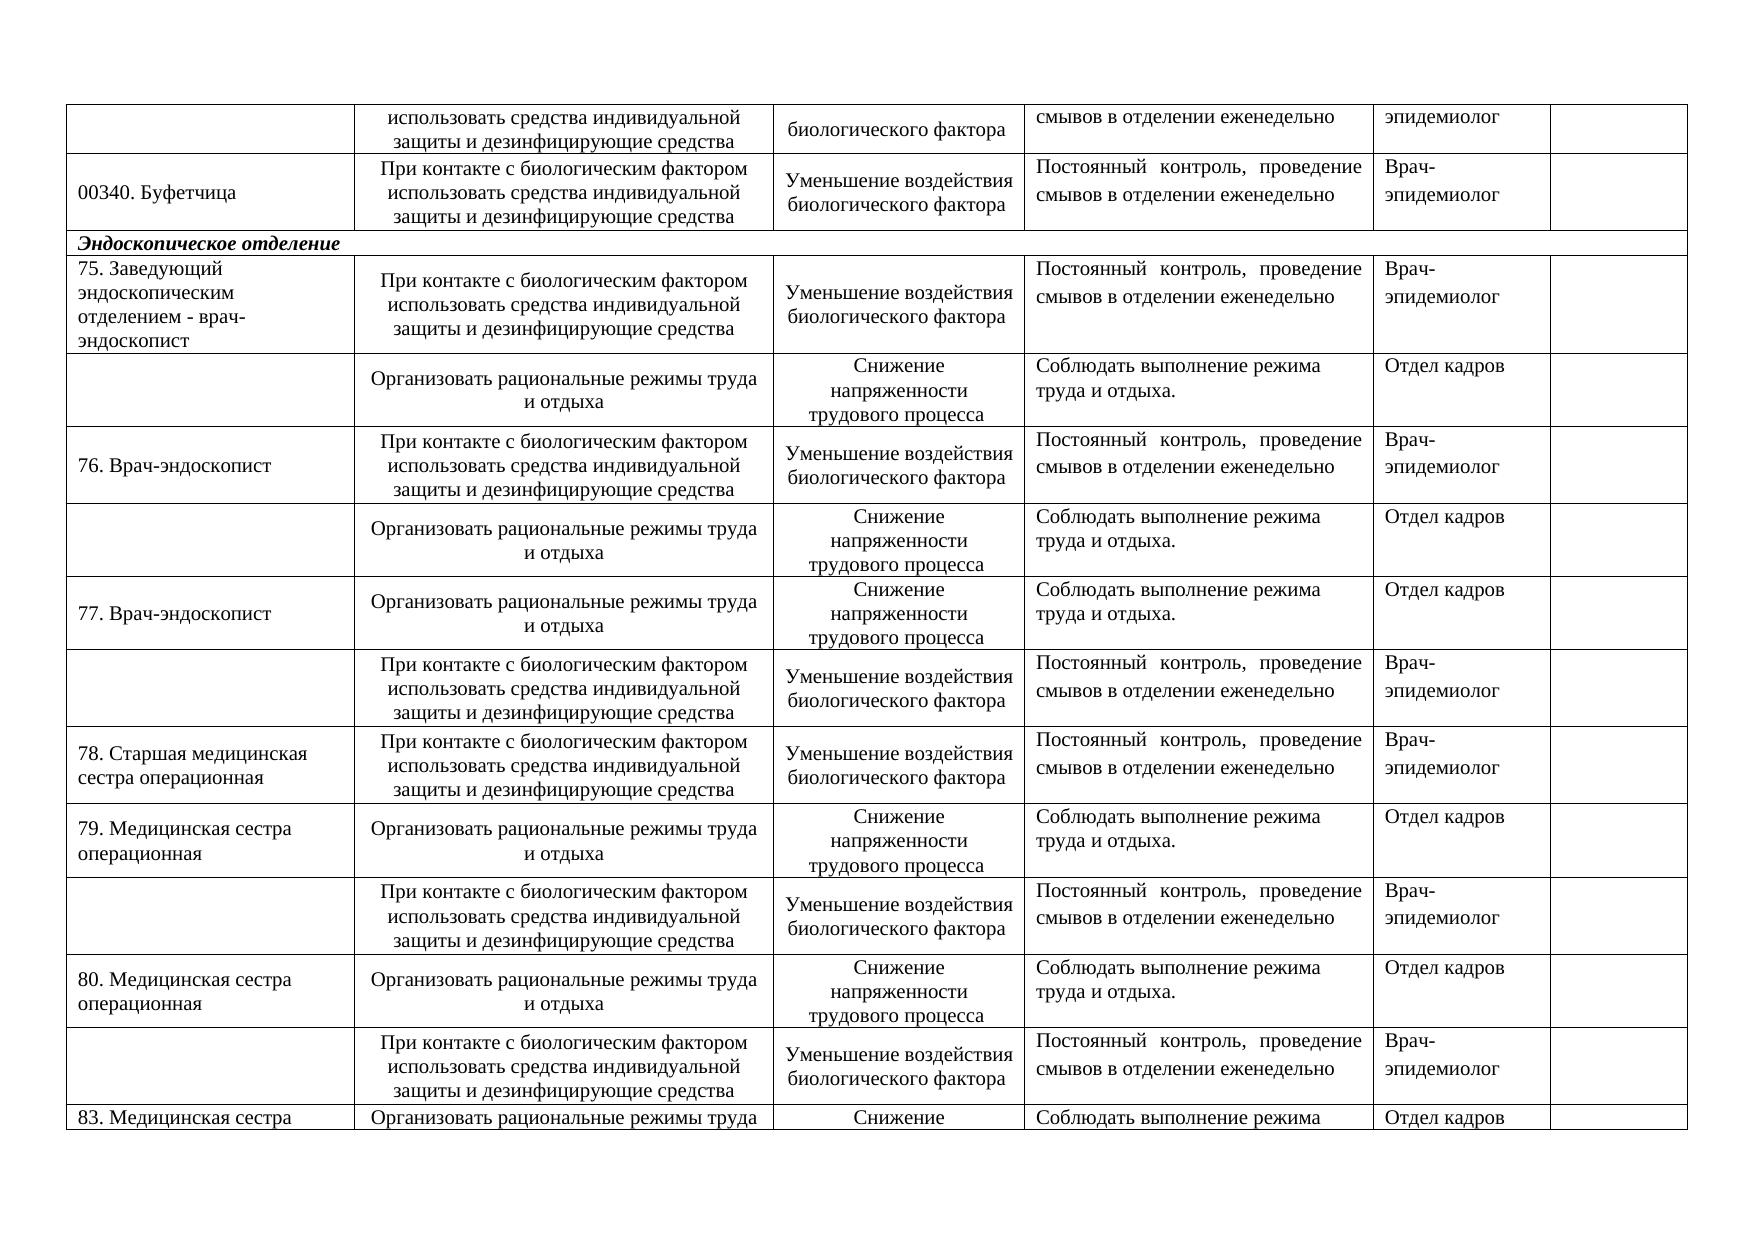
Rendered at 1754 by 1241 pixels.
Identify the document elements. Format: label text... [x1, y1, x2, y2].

table_cell Врач-эпидемиолог [1374, 256, 1550, 352]
table_cell Постоянный контроль, проведение смывов в отделении еженедельно [1025, 878, 1373, 954]
table_cell Отдел кадров [1374, 804, 1550, 877]
table_cell Организовать рациональные режимы труда и отдыха [355, 504, 773, 576]
table_cell [1551, 650, 1687, 726]
table_cell При контакте с биологическим фактором использовать средства индивидуальной защиты и дезинфицирующие средства [355, 878, 773, 954]
table_cell Соблюдать выполнение режима труда и отдыха. [1025, 577, 1373, 649]
table_cell [1551, 105, 1687, 153]
table_cell При контакте с биологическим фактором использовать средства индивидуальной защиты и дезинфицирующие средства [355, 727, 773, 803]
table_cell Уменьшение воздействия биологического фактора [774, 256, 1024, 352]
table_cell 83. Медицинская сестра [67, 1105, 354, 1129]
table_cell 78. Старшая медицинская сестра операционная [67, 727, 354, 803]
table_cell Врач-эпидемиолог [1374, 650, 1550, 726]
table_cell Врач-эпидемиолог [1374, 878, 1550, 954]
table_cell использовать средства индивидуальной защиты и дезинфицирующие средства [355, 105, 773, 153]
table_cell Уменьшение воздействия биологического фактора [774, 1028, 1024, 1104]
table_cell Организовать рациональные режимы труда и отдыха [355, 577, 773, 649]
table_cell Постоянный контроль, проведение смывов в отделении еженедельно [1025, 1028, 1373, 1104]
table_cell [1551, 878, 1687, 954]
table_cell Уменьшение воздействия биологического фактора [774, 427, 1024, 503]
table_cell Организовать рациональные режимы труда и отдыха [355, 804, 773, 877]
table_cell Постоянный контроль, проведение смывов в отделении еженедельно [1025, 154, 1373, 230]
table_cell Соблюдать выполнение режима труда и отдыха. [1025, 955, 1373, 1027]
table_cell [1551, 804, 1687, 877]
table_cell Соблюдать выполнение режима труда и отдыха. [1025, 804, 1373, 877]
table_cell Соблюдать выполнение режима [1025, 1105, 1373, 1129]
table_cell Снижение напряженности трудового процесса [774, 955, 1024, 1027]
table_cell [1551, 1105, 1687, 1129]
table_cell Эндоскопическое отделение [67, 231, 1687, 255]
table_cell 76. Врач-эндоскопист [67, 427, 354, 503]
table_cell Снижение напряженности трудового процесса [774, 804, 1024, 877]
table_cell Уменьшение воздействия биологического фактора [774, 650, 1024, 726]
table_cell Постоянный контроль, проведение смывов в отделении еженедельно [1025, 256, 1373, 352]
table_cell Уменьшение воздействия биологического фактора [774, 727, 1024, 803]
table_cell Постоянный контроль, проведение смывов в отделении еженедельно [1025, 727, 1373, 803]
table_cell Снижение напряженности трудового процесса [774, 577, 1024, 649]
table_cell Врач-эпидемиолог [1374, 154, 1550, 230]
table_cell Соблюдать выполнение режима труда и отдыха. [1025, 354, 1373, 426]
table_cell Отдел кадров [1374, 504, 1550, 576]
table_cell Отдел кадров [1374, 577, 1550, 649]
table_cell При контакте с биологическим фактором использовать средства индивидуальной защиты и дезинфицирующие средства [355, 427, 773, 503]
table_cell Соблюдать выполнение режима труда и отдыха. [1025, 504, 1373, 576]
table_cell При контакте с биологическим фактором использовать средства индивидуальной защиты и дезинфицирующие средства [355, 1028, 773, 1104]
table_cell [67, 650, 354, 726]
table_cell [1551, 727, 1687, 803]
table_cell Уменьшение воздействия биологического фактора [774, 154, 1024, 230]
table_cell [1551, 955, 1687, 1027]
table_cell [1551, 154, 1687, 230]
table_cell Отдел кадров [1374, 1105, 1550, 1129]
table_cell [1551, 1028, 1687, 1104]
table_cell 80. Медицинская сестра операционная [67, 955, 354, 1027]
table_cell эпидемиолог [1374, 105, 1550, 153]
table_cell [67, 354, 354, 426]
table_cell Снижение напряженности трудового процесса [774, 504, 1024, 576]
table_cell [1551, 256, 1687, 352]
table_cell Постоянный контроль, проведение смывов в отделении еженедельно [1025, 650, 1373, 726]
table_cell [67, 504, 354, 576]
table_cell Врач-эпидемиолог [1374, 1028, 1550, 1104]
table_cell При контакте с биологическим фактором использовать средства индивидуальной защиты и дезинфицирующие средства [355, 650, 773, 726]
table_cell смывов в отделении еженедельно [1025, 105, 1373, 153]
table_cell [1551, 577, 1687, 649]
table_cell Отдел кадров [1374, 354, 1550, 426]
table_cell Врач-эпидемиолог [1374, 427, 1550, 503]
table_cell Организовать рациональные режимы труда [355, 1105, 773, 1129]
table_cell [1551, 354, 1687, 426]
table_cell [67, 1028, 354, 1104]
table_cell Организовать рациональные режимы труда и отдыха [355, 354, 773, 426]
table_cell Снижение [774, 1105, 1024, 1129]
table_cell [67, 878, 354, 954]
table_cell Постоянный контроль, проведение смывов в отделении еженедельно [1025, 427, 1373, 503]
table_cell [1551, 427, 1687, 503]
table_cell 75. Заведующий эндоскопическим отделением - врач-эндоскопист [67, 256, 354, 352]
table_cell 79. Медицинская сестра операционная [67, 804, 354, 877]
table_cell При контакте с биологическим фактором использовать средства индивидуальной защиты и дезинфицирующие средства [355, 154, 773, 230]
table_cell биологического фактора [774, 105, 1024, 153]
table_cell [1551, 504, 1687, 576]
table_cell Уменьшение воздействия биологического фактора [774, 878, 1024, 954]
table_cell Врач-эпидемиолог [1374, 727, 1550, 803]
table_cell При контакте с биологическим фактором использовать средства индивидуальной защиты и дезинфицирующие средства [355, 256, 773, 352]
table_cell 00340. Буфетчица [67, 154, 354, 230]
table_cell 77. Врач-эндоскопист [67, 577, 354, 649]
table_cell [67, 105, 354, 153]
table_cell Отдел кадров [1374, 955, 1550, 1027]
table_cell Снижение напряженности трудового процесса [774, 354, 1024, 426]
table_cell Организовать рациональные режимы труда и отдыха [355, 955, 773, 1027]
